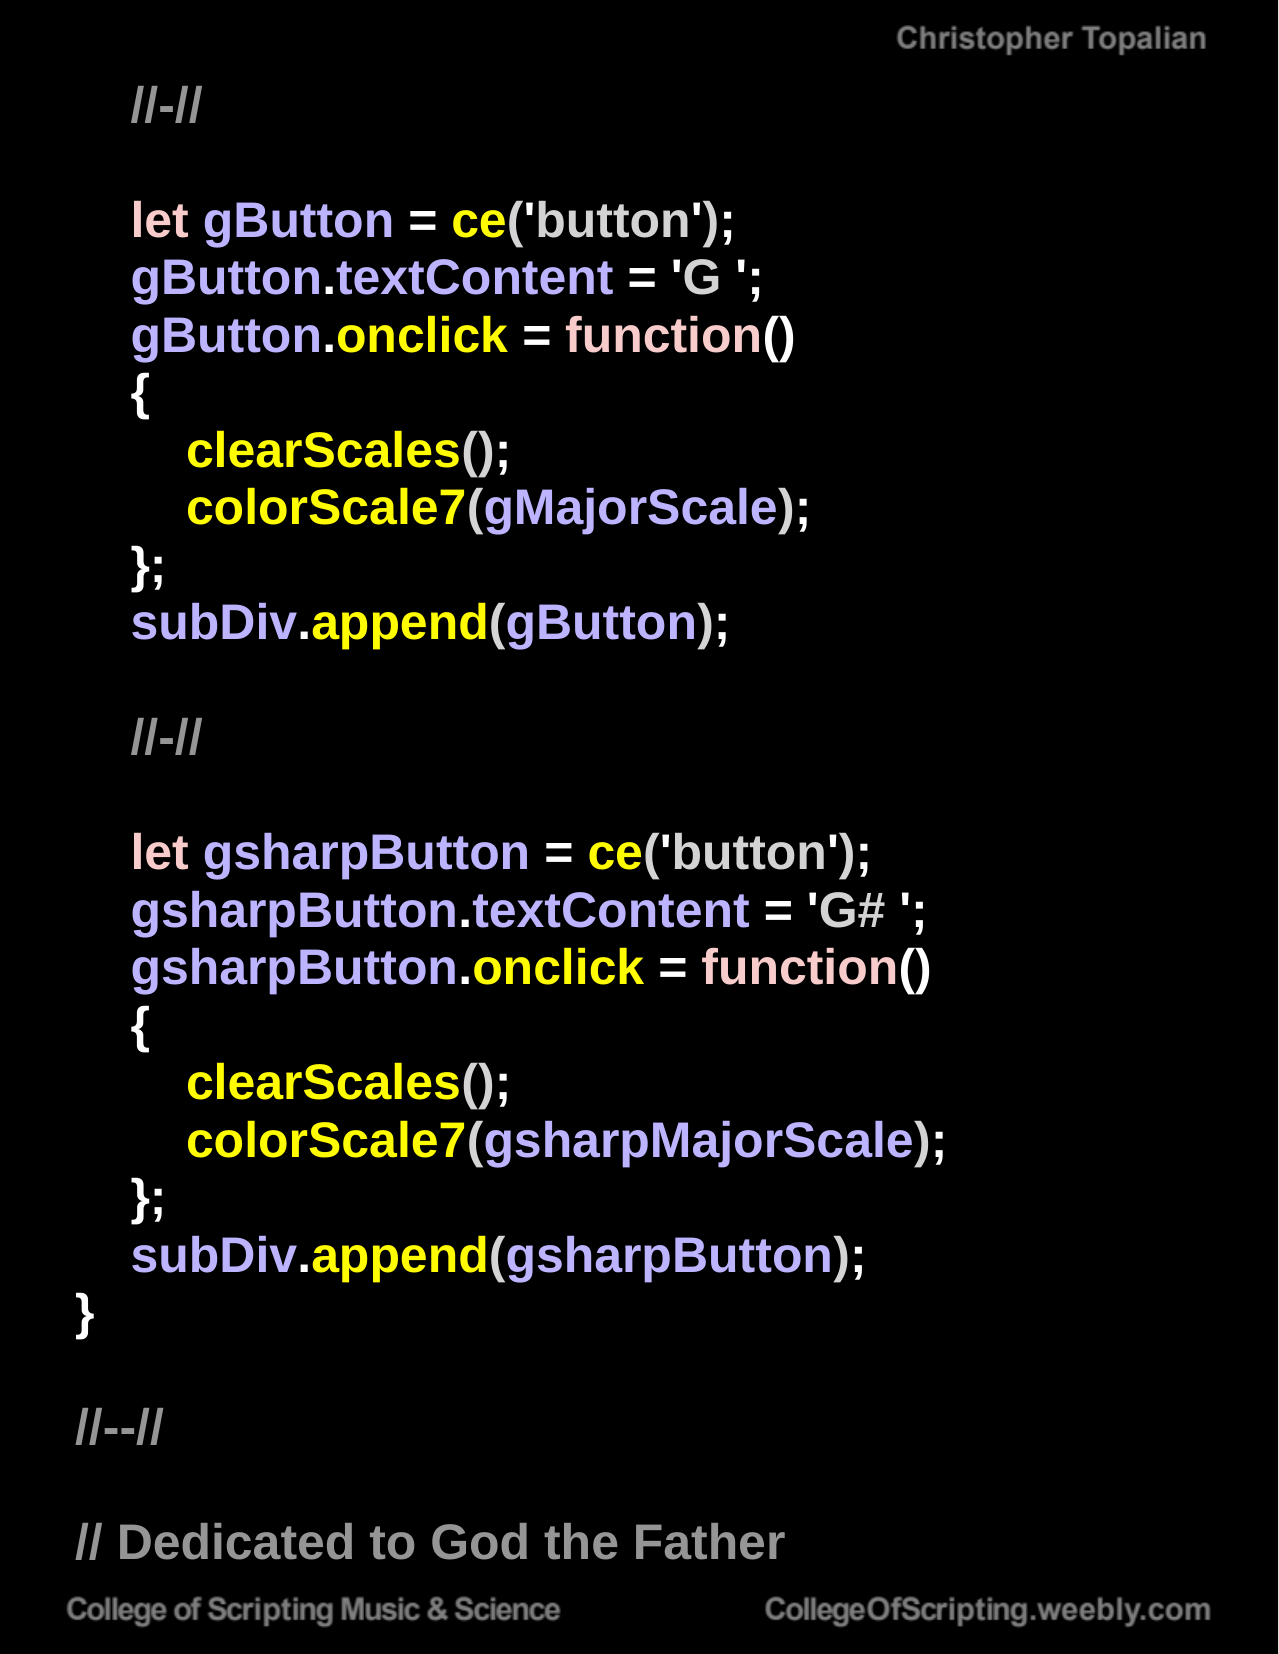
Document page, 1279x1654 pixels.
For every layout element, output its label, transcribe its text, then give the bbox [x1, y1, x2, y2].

text //-// [75, 75, 1203, 132]
text // Dedicated to God the Father [75, 1512, 1203, 1570]
text { [75, 995, 1203, 1052]
text subDiv.append(gsharpButton); [75, 1225, 1203, 1282]
text }; [75, 1167, 1203, 1225]
text colorScale7(gsharpMajorScale); [75, 1110, 1203, 1167]
text let gsharpButton = ce('button'); [75, 822, 1203, 880]
text { [75, 362, 1203, 420]
text let gButton = ce('button'); [75, 190, 1203, 247]
text clearScales(); [75, 420, 1203, 477]
text }; [75, 535, 1203, 592]
text gButton.onclick = function() [75, 305, 1203, 362]
text gsharpButton.textContent = 'G# '; [75, 880, 1203, 937]
text gButton.textContent = 'G '; [75, 247, 1203, 305]
text gsharpButton.onclick = function() [75, 937, 1203, 995]
text } [75, 1282, 1203, 1340]
text clearScales(); [75, 1052, 1203, 1110]
text colorScale7(gMajorScale); [75, 477, 1203, 535]
text //-// [75, 707, 1203, 765]
text subDiv.append(gButton); [75, 592, 1203, 650]
text //--// [75, 1397, 1203, 1455]
